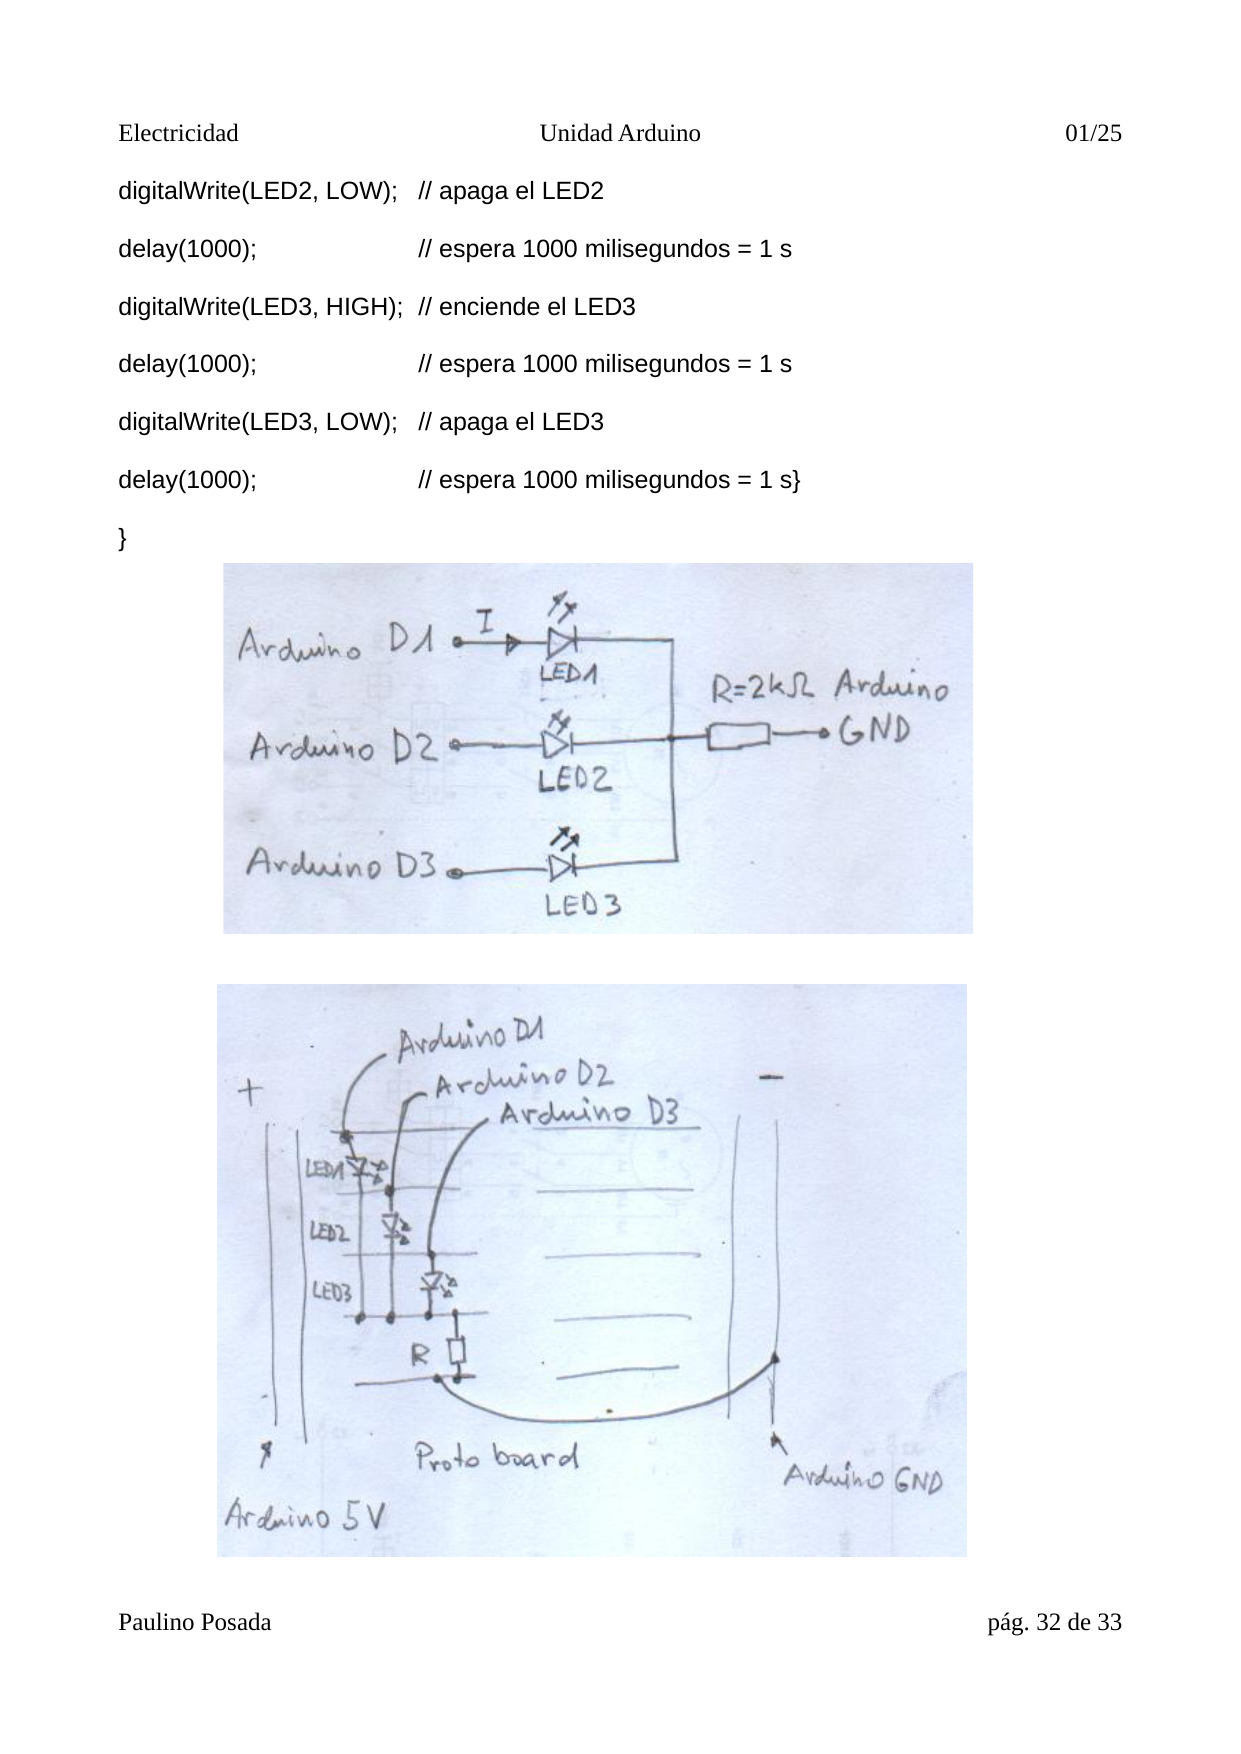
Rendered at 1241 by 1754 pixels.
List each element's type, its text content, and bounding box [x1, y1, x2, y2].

picture [223, 563, 974, 934]
text } [118, 523, 1122, 551]
text digitalWrite(LED3, LOW); // apaga el LED3 [118, 407, 1122, 436]
text delay(1000); // espera 1000 milisegundos = 1 s [118, 234, 1122, 263]
text digitalWrite(LED2, LOW); // apaga el LED2 [118, 176, 1122, 205]
picture [217, 984, 967, 1557]
text delay(1000); // espera 1000 milisegundos = 1 s [118, 349, 1122, 378]
text digitalWrite(LED3, HIGH); // enciende el LED3 [118, 292, 1122, 321]
text delay(1000); // espera 1000 milisegundos = 1 s} [118, 465, 1122, 494]
